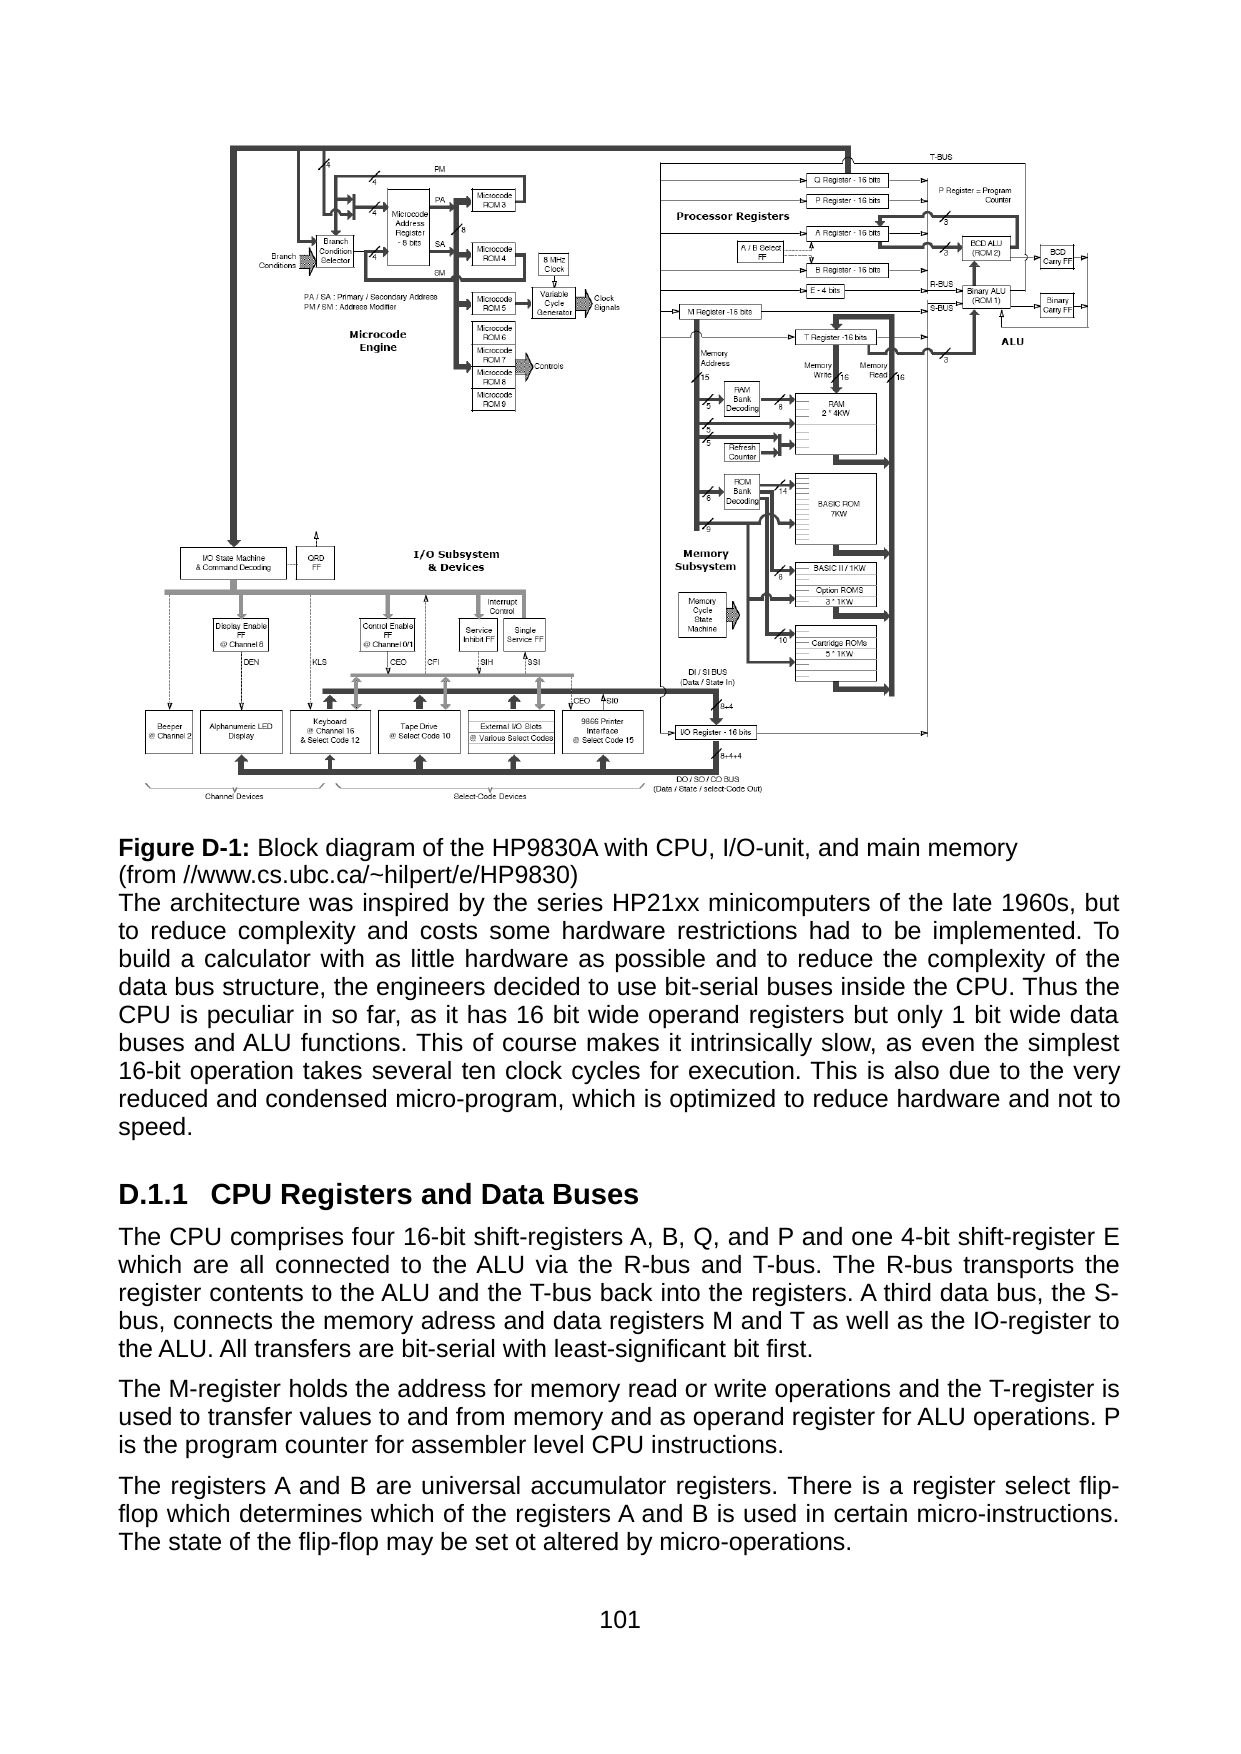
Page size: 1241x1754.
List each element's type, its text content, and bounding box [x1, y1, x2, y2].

text The M-register holds the address for memory read or write operations and the T-register is used to transfer values to and from memory and as operand register for ALU operations. P is the program counter for assembler level CPU instructions. [118, 1375, 1122, 1459]
text Figure D-1: Block diagram of the HP9830A with CPU, I/O-unit, and main memory (from //www.cs.ubc.ca/~hilpert/e/HP9830) [118, 833, 1122, 889]
text The registers A and B are universal accumulator registers. There is a register select flip-flop which determines which of the registers A and B is used in certain micro-instructions. The state of the flip-flop may be set ot altered by micro-operations. [118, 1471, 1122, 1555]
subtitle CPU Registers and Data Buses [118, 1178, 1122, 1211]
text The CPU comprises four 16-bit shift-registers A, B, Q, and P and one 4-bit shift-register E which are all connected to the ALU via the R-bus and T-bus. The R-bus transports the register contents to the ALU and the T-bus back into the registers. A third data bus, the S-bus, connects the memory adress and data registers M and T as well as the IO-register to the ALU. All transfers are bit-serial with least-significant bit first. [118, 1223, 1122, 1363]
picture [132, 118, 1108, 806]
text The architecture was inspired by the series HP21xx minicomputers of the late 1960s, but to reduce complexity and costs some hardware restrictions had to be implemented. To build a calculator with as little hardware as possible and to reduce the complexity of the data bus structure, the engineers decided to use bit-serial buses inside the CPU. Thus the CPU is peculiar in so far, as it has 16 bit wide operand registers but only 1 bit wide data buses and ALU functions. This of course makes it intrinsically slow, as even the simplest 16-bit operation takes several ten clock cycles for execution. This is also due to the very reduced and condensed micro-program, which is optimized to reduce hardware and not to speed. [118, 889, 1122, 1141]
